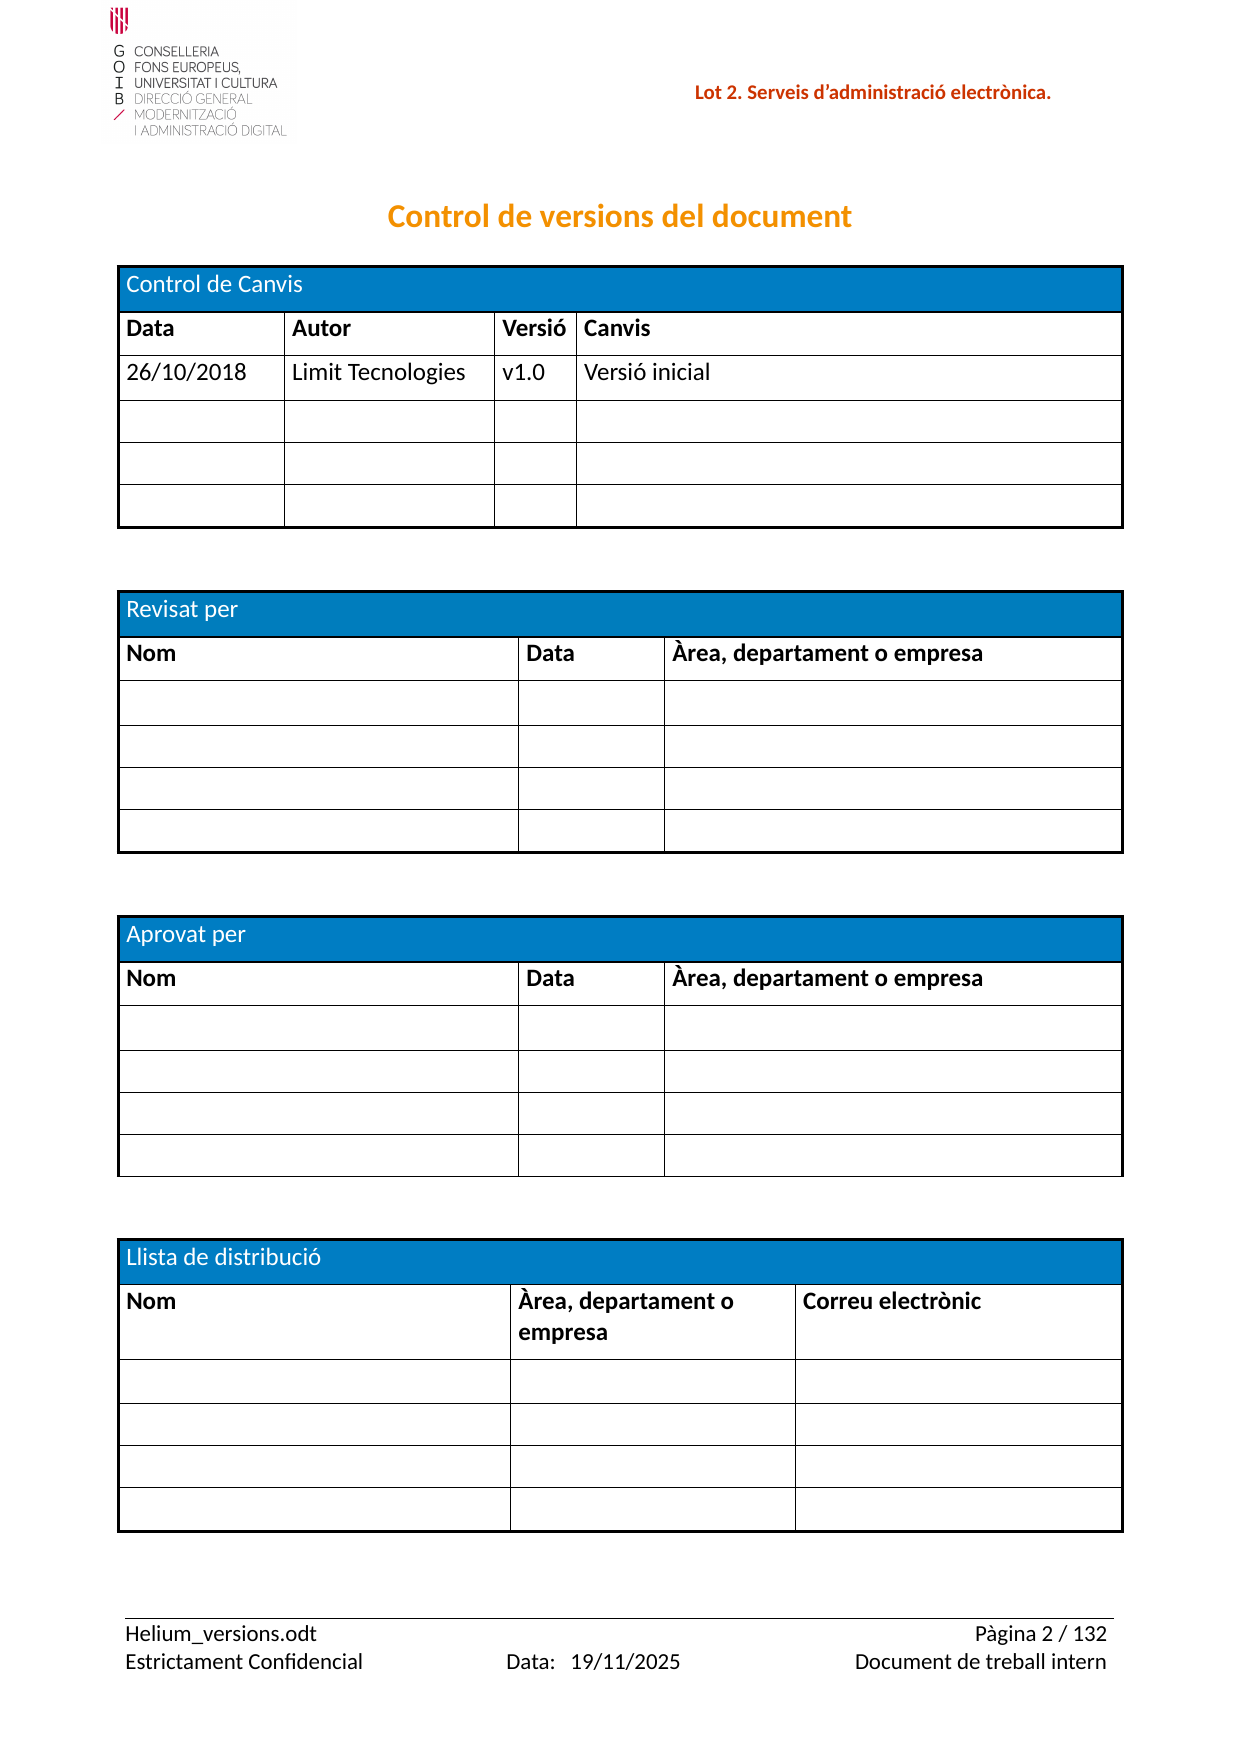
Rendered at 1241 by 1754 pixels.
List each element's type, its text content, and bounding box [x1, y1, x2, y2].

table_cell [285, 485, 494, 526]
table_cell [577, 485, 1121, 526]
table_cell [120, 1093, 518, 1134]
table_cell [665, 1135, 1121, 1176]
table_cell Data [519, 638, 664, 680]
table_cell Versió inicial [577, 356, 1121, 399]
table_cell [120, 1006, 518, 1049]
table_cell [665, 681, 1121, 724]
table_cell Data [120, 313, 284, 355]
table_cell [120, 1488, 510, 1529]
table_cell [495, 485, 576, 526]
table_cell [796, 1404, 1121, 1445]
table_cell Àrea, departament o empresa [665, 638, 1121, 680]
table_cell Nom [120, 963, 518, 1005]
table_cell [665, 726, 1121, 767]
table_cell [120, 1446, 510, 1487]
table_cell [511, 1488, 795, 1529]
table_cell [120, 401, 284, 442]
table_cell [665, 1006, 1121, 1049]
table_cell 26/10/2018 [120, 356, 284, 399]
table_cell [665, 768, 1121, 809]
table_cell [519, 681, 664, 724]
table_cell [519, 1135, 664, 1176]
table_cell [511, 1446, 795, 1487]
table_cell [285, 443, 494, 484]
table_cell [796, 1488, 1121, 1529]
table_cell [120, 726, 518, 767]
table_cell Nom [120, 638, 518, 680]
table_cell Autor [285, 313, 494, 355]
subtitle Control de versions del document [118, 195, 1122, 236]
table_cell Limit Tecnologies [285, 356, 494, 399]
table_cell [120, 681, 518, 724]
table_cell [519, 1006, 664, 1049]
table_cell [120, 768, 518, 809]
table_cell Nom [120, 1285, 510, 1359]
table_cell [495, 443, 576, 484]
table_cell [519, 726, 664, 767]
table_cell [120, 1360, 510, 1403]
table_cell [665, 1051, 1121, 1092]
table_cell [495, 401, 576, 442]
table_cell v1.0 [495, 356, 576, 399]
table_cell [120, 443, 284, 484]
table_cell [120, 1051, 518, 1092]
table_cell [577, 443, 1121, 484]
table_cell [120, 810, 518, 851]
table_cell [796, 1446, 1121, 1487]
table_cell [511, 1360, 795, 1403]
table_cell Canvis [577, 313, 1121, 355]
table_cell [511, 1404, 795, 1445]
table_cell [665, 1093, 1121, 1134]
table_cell [519, 768, 664, 809]
table_header Control de Canvis [120, 268, 1121, 311]
table_cell [519, 1093, 664, 1134]
table_cell [120, 485, 284, 526]
table_header Revisat per [120, 593, 1121, 636]
table_header Llista de distribució [120, 1241, 1121, 1284]
table_cell Àrea, departament o empresa [511, 1285, 795, 1359]
table_cell Correu electrònic [796, 1285, 1121, 1359]
table_cell Àrea, departament o empresa [665, 963, 1121, 1005]
table_cell [120, 1135, 518, 1176]
table_header Aprovat per [120, 918, 1121, 961]
table_cell [796, 1360, 1121, 1403]
table_cell [665, 810, 1121, 851]
table_cell Data [519, 963, 664, 1005]
table_cell [519, 1051, 664, 1092]
table_cell Versió [495, 313, 576, 355]
table_cell [577, 401, 1121, 442]
picture [100, 0, 297, 144]
table_cell [285, 401, 494, 442]
table_cell [120, 1404, 510, 1445]
table_cell [519, 810, 664, 851]
